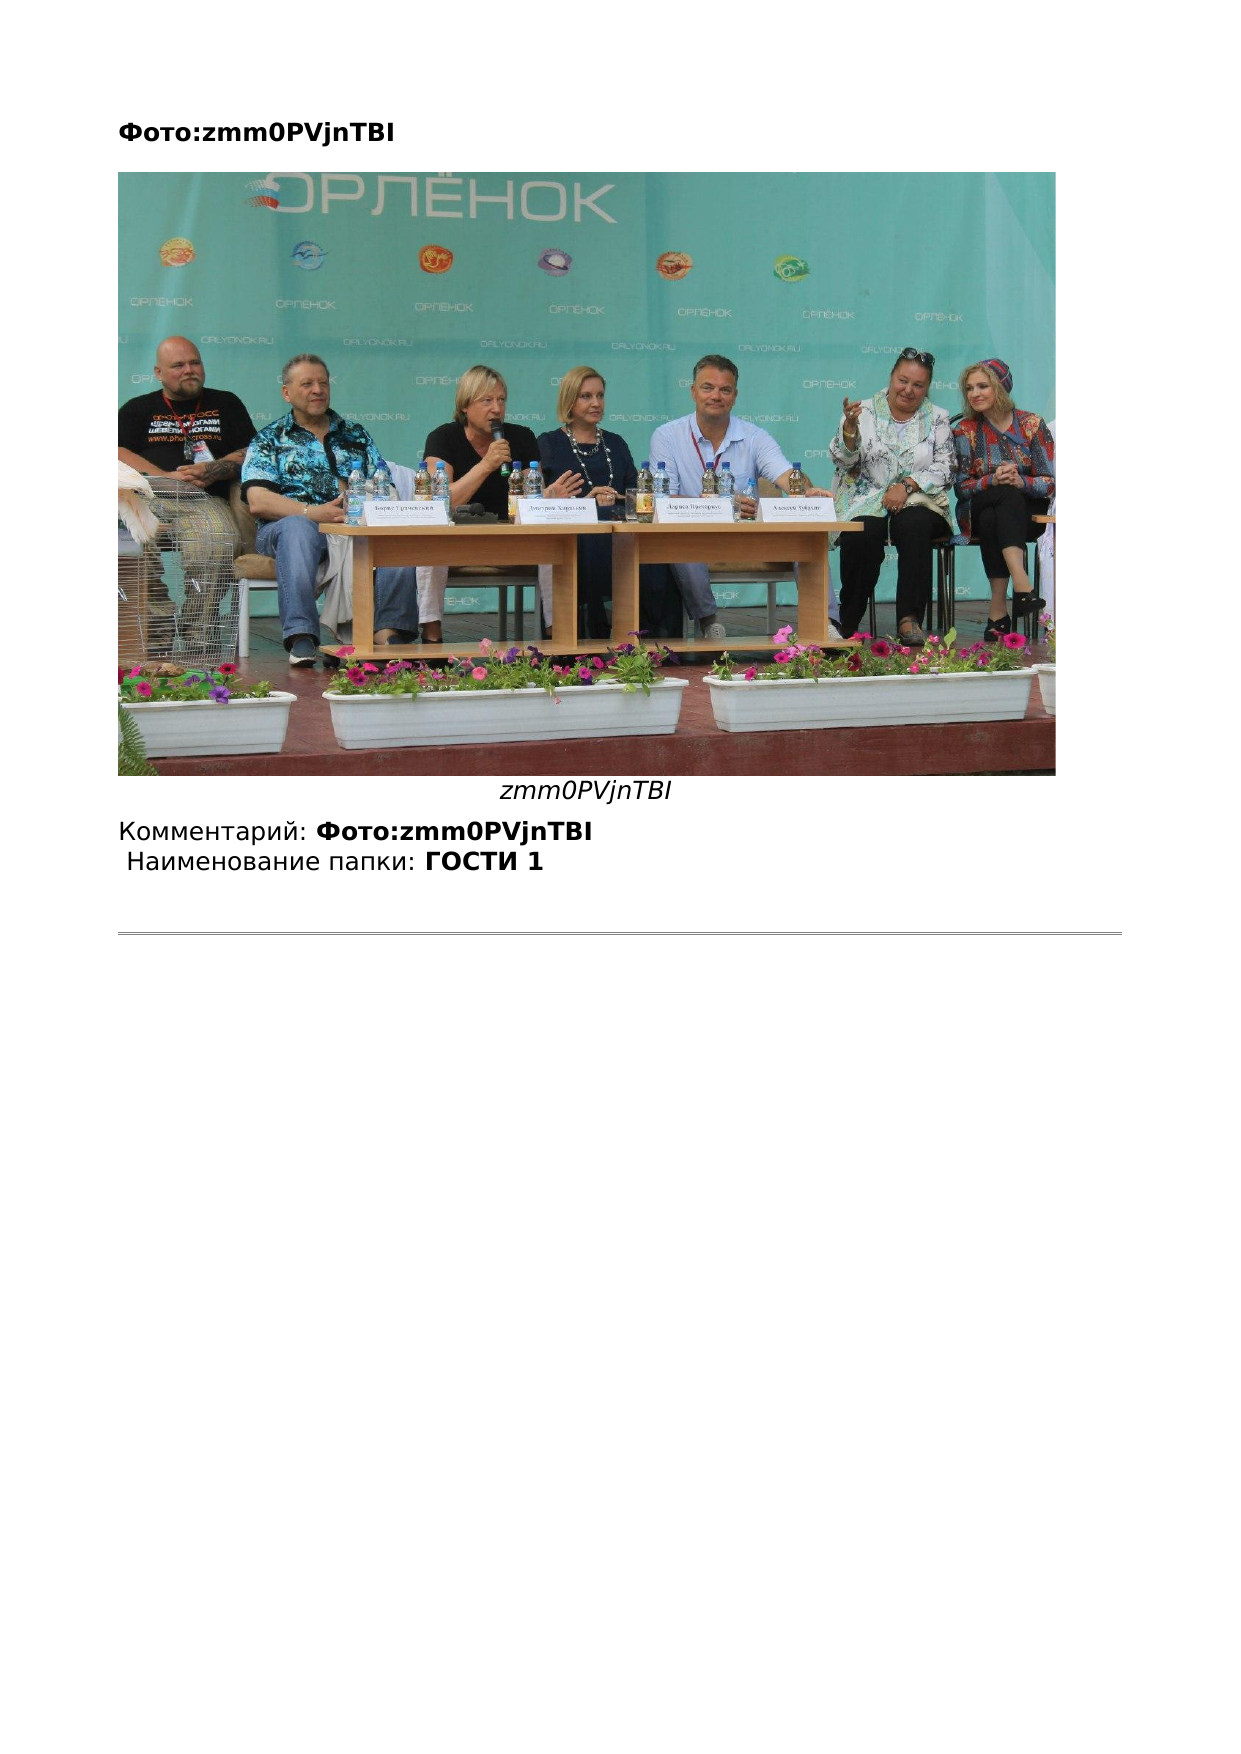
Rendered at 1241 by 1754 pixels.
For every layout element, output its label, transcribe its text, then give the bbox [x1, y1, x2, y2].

subtitle Фото:zmm0PVjnTBI [118, 118, 1122, 147]
text zmm0PVjnTBI [118, 776, 1056, 805]
picture [118, 172, 1056, 776]
text Комментарий: Фото:zmm0PVjnTBI Наименование папки: ГОСТИ 1 [118, 817, 1122, 905]
